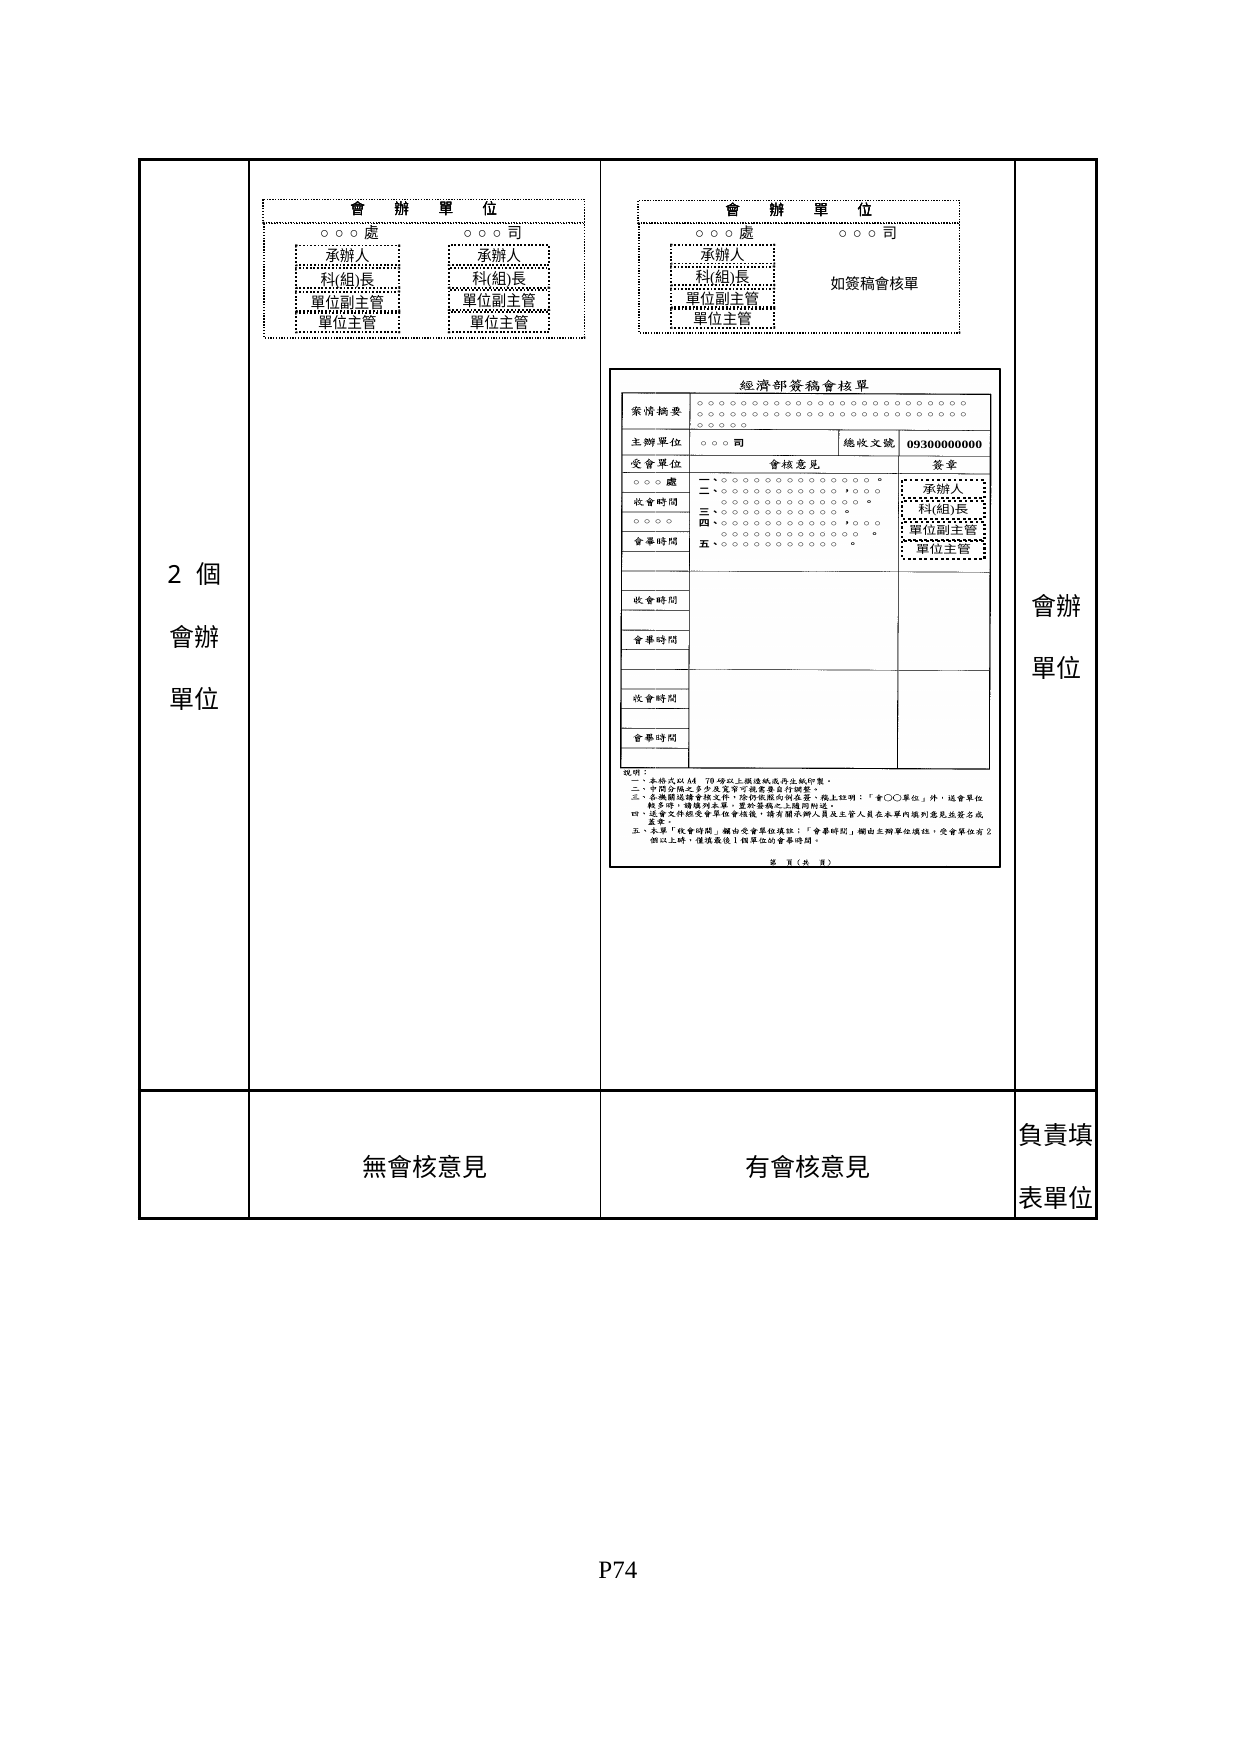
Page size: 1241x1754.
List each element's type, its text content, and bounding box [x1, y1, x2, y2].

table_cell [601, 161, 1014, 1089]
table_cell 無會核意見 [250, 1092, 600, 1217]
table_cell [1098, 158, 1107, 1220]
table_cell [250, 161, 600, 1089]
table_cell 負責填表單位 [1016, 1092, 1095, 1217]
table_cell 有會核意見 [601, 1092, 1014, 1217]
table_cell [132, 158, 138, 1220]
table_cell 2 個 會辦 單位 [141, 161, 248, 1089]
table_cell [141, 1092, 248, 1217]
table_cell 會辦 單位 [1016, 161, 1095, 1089]
